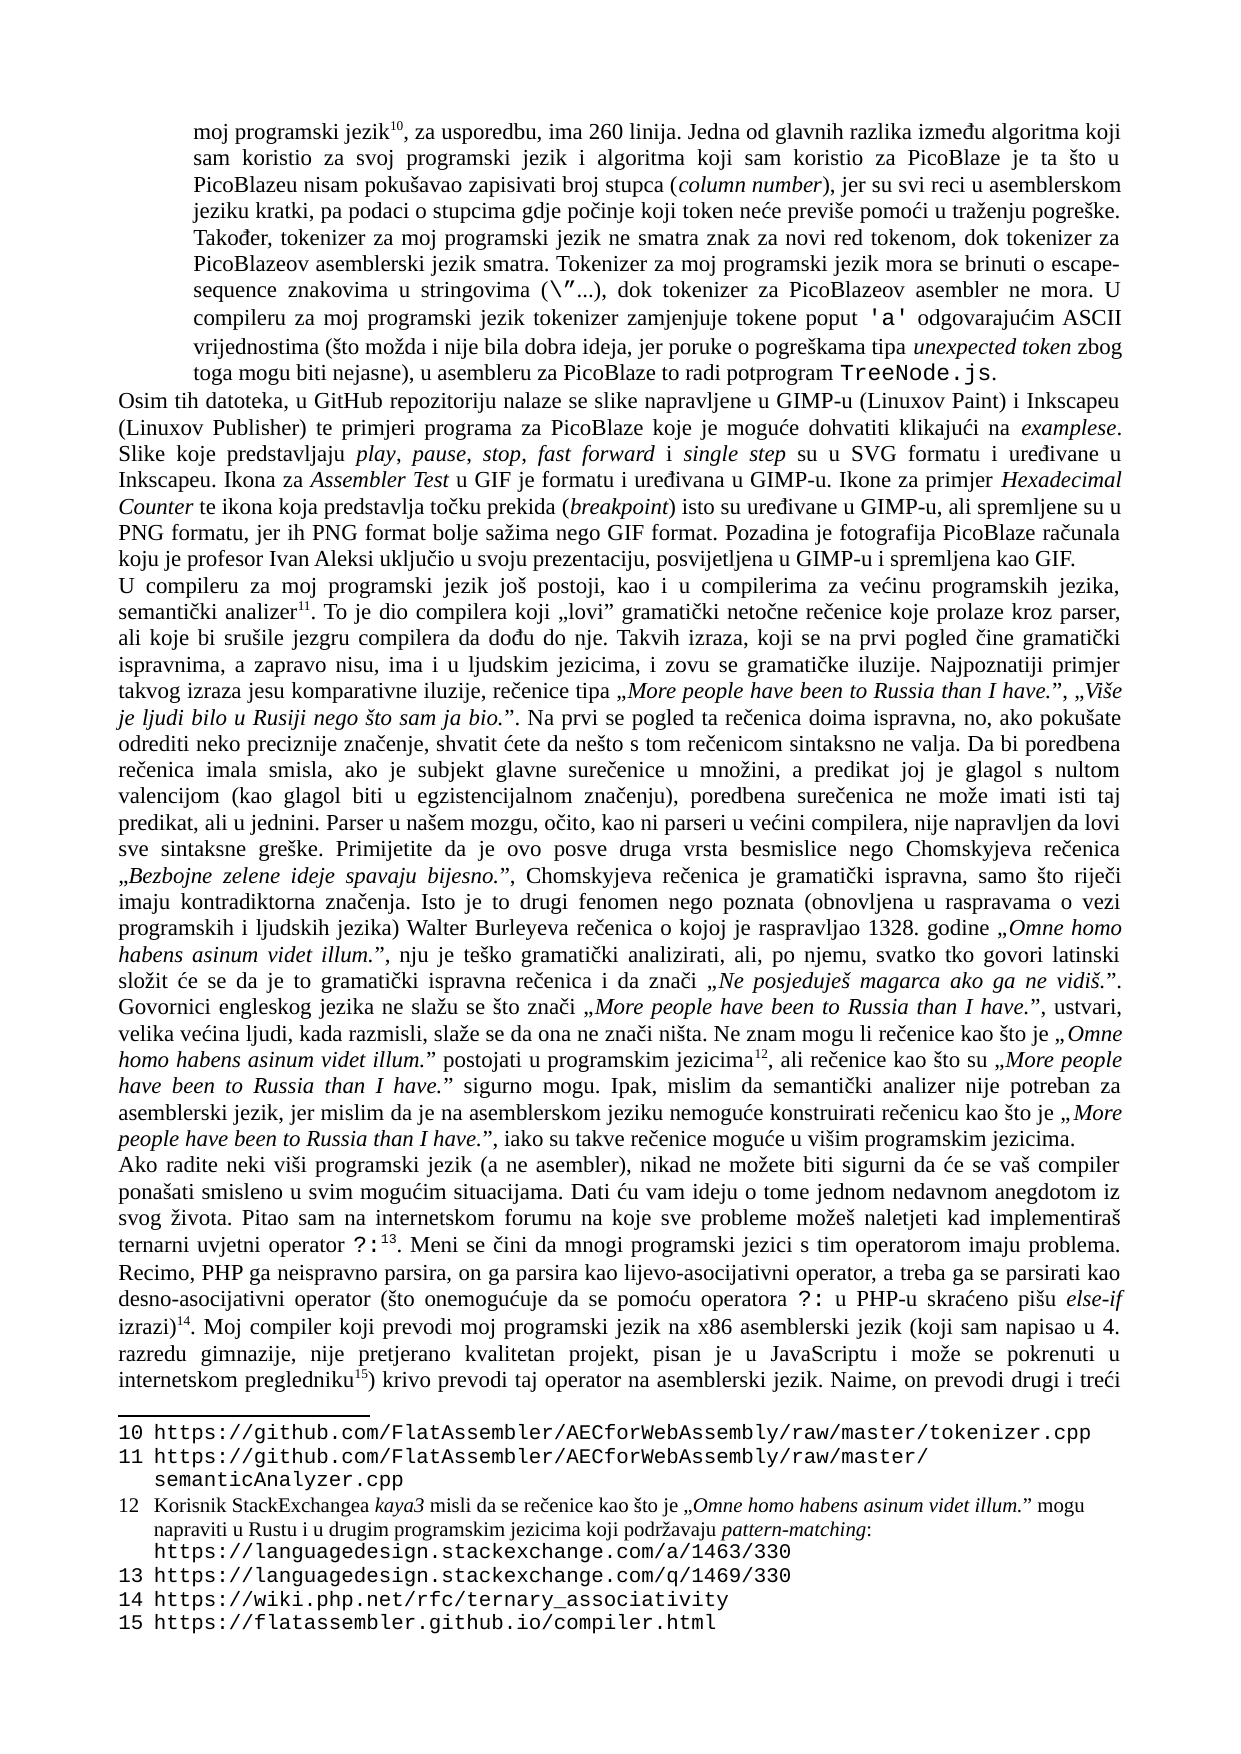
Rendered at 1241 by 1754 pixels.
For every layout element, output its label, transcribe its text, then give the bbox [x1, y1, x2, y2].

text Ako radite neki viši programski jezik (a ne asembler), nikad ne možete biti sigurni da će se vaš compiler ponašati smisleno u svim mogućim situacijama. Dati ću vam ideju o tome jednom nedavnom anegdotom iz svog života. Pitao sam na internetskom forumu na koje sve probleme možeš naletjeti kad implementiraš ternarni uvjetni operator ?:. Meni se čini da mnogi programski jezici s tim operatorom imaju problema. Recimo, PHP ga neispravno parsira, on ga parsira kao lijevo-asocijativni operator, a treba ga se parsirati kao desno-asocijativni operator (što onemogućuje da se pomoću operatora ?: u PHP-u skraćeno pišu else-if izrazi). Moj compiler koji prevodi moj programski jezik na x86 asemblerski jezik (koji sam napisao u 4. razredu gimnazije, nije pretjerano kvalitetan projekt, pisan je u JavaScriptu i može se pokrenuti u internetskom pregledniku) krivo prevodi taj operator na asemblerski jezik. Naime, on prevodi drugi i treći [118, 1152, 1122, 1392]
text Osim tih datoteka, u GitHub repozitoriju nalaze se slike napravljene u GIMP-u (Linuxov Paint) i Inkscapeu (Linuxov Publisher) te primjeri programa za PicoBlaze koje je moguće dohvatiti klikajući na examplese. Slike koje predstavljaju play, pause, stop, fast forward i single step su u SVG formatu i uređivane u Inkscapeu. Ikona za Assembler Test u GIF je formatu i uređivana u GIMP-u. Ikone za primjer Hexadecimal Counter te ikona koja predstavlja točku prekida (breakpoint) isto su uređivane u GIMP-u, ali spremljene su u PNG formatu, jer ih PNG format bolje sažima nego GIF format. Pozadina je fotografija PicoBlaze računala koju je profesor Ivan Aleksi uključio u svoju prezentaciju, posvijetljena u GIMP-u i spremljena kao GIF. [118, 387, 1122, 572]
text https://wiki.php.net/rfc/ternary_associativity [118, 1588, 1122, 1612]
text https://languagedesign.stackexchange.com/q/1469/330 [118, 1565, 1122, 1588]
text Korisnik StackExchangea kaya3 misli da se rečenice kao što je „Omne homo habens asinum videt illum.” mogu napraviti u Rustu i u drugim programskim jezicima koji podržavaju pattern-matching: https://languagedesign.stackexchange.com/a/1463/330 [118, 1493, 1122, 1565]
list https://github.com/FlatAssembler/AECforWebAssembly/raw/master/tokenizer.cpp [118, 1422, 1122, 1446]
text https://github.com/FlatAssembler/AECforWebAssembly/raw/master/semanticAnalyzer.cpp [118, 1446, 1122, 1493]
text U compileru za moj programski jezik još postoji, kao i u compilerima za većinu programskih jezika, semantički analizer. To je dio compilera koji „lovi” gramatički netočne rečenice koje prolaze kroz parser, ali koje bi srušile jezgru compilera da dođu do nje. Takvih izraza, koji se na prvi pogled čine gramatički ispravnima, a zapravo nisu, ima i u ljudskim jezicima, i zovu se gramatičke iluzije. Najpoznatiji primjer takvog izraza jesu komparativne iluzije, rečenice tipa „More people have been to Russia than I have.”, „Više je ljudi bilo u Rusiji nego što sam ja bio.”. Na prvi se pogled ta rečenica doima ispravna, no, ako pokušate odrediti neko preciznije značenje, shvatit ćete da nešto s tom rečenicom sintaksno ne valja. Da bi poredbena rečenica imala smisla, ako je subjekt glavne surečenice u množini, a predikat joj je glagol s nultom valencijom (kao glagol biti u egzistencijalnom značenju), poredbena surečenica ne može imati isti taj predikat, ali u jednini. Parser u našem mozgu, očito, kao ni parseri u većini compilera, nije napravljen da lovi sve sintaksne greške. Primijetite da je ovo posve druga vrsta besmislice nego Chomskyjeva rečenica „Bezbojne zelene ideje spavaju bijesno.”, Chomskyjeva rečenica je gramatički ispravna, samo što riječi imaju kontradiktorna značenja. Isto je to drugi fenomen nego poznata (obnovljena u raspravama o vezi programskih i ljudskih jezika) Walter Burleyeva rečenica o kojoj je raspravljao 1328. godine „Omne homo habens asinum videt illum.”, nju je teško gramatički analizirati, ali, po njemu, svatko tko govori latinski složit će se da je to gramatički ispravna rečenica i da znači „Ne posjeduješ magarca ako ga ne vidiš.”. Govornici engleskog jezika ne slažu se što znači „More people have been to Russia than I have.”, ustvari, velika većina ljudi, kada razmisli, slaže se da ona ne znači ništa. Ne znam mogu li rečenice kao što je „Omne homo habens asinum videt illum.” postojati u programskim jezicima, ali rečenice kao što su „More people have been to Russia than I have.” sigurno mogu. Ipak, mislim da semantički analizer nije potreban za asemblerski jezik, jer mislim da je na asemblerskom jeziku nemoguće konstruirati rečenicu kao što je „More people have been to Russia than I have.”, iako su takve rečenice moguće u višim programskim jezicima. [118, 572, 1122, 1152]
list moj programski jezik, za usporedbu, ima 260 linija. Jedna od glavnih razlika između algoritma koji sam koristio za svoj programski jezik i algoritma koji sam koristio za PicoBlaze je ta što u PicoBlazeu nisam pokušavao zapisivati broj stupca (column number), jer su svi reci u asemblerskom jeziku kratki, pa podaci o stupcima gdje počinje koji token neće previše pomoći u traženju pogreške. Također, tokenizer za moj programski jezik ne smatra znak za novi red tokenom, dok tokenizer za PicoBlazeov asemblerski jezik smatra. Tokenizer za moj programski jezik mora se brinuti o escape-sequence znakovima u stringovima (\”...), dok tokenizer za PicoBlazeov asembler ne mora. U compileru za moj programski jezik tokenizer zamjenjuje tokene poput 'a' odgovarajućim ASCII vrijednostima (što možda i nije bila dobra ideja, jer poruke o pogreškama tipa unexpected token zbog toga mogu biti nejasne), u asembleru za PicoBlaze to radi potprogram TreeNode.js. [156, 118, 1122, 387]
text https://flatassembler.github.io/compiler.html [118, 1612, 1122, 1636]
